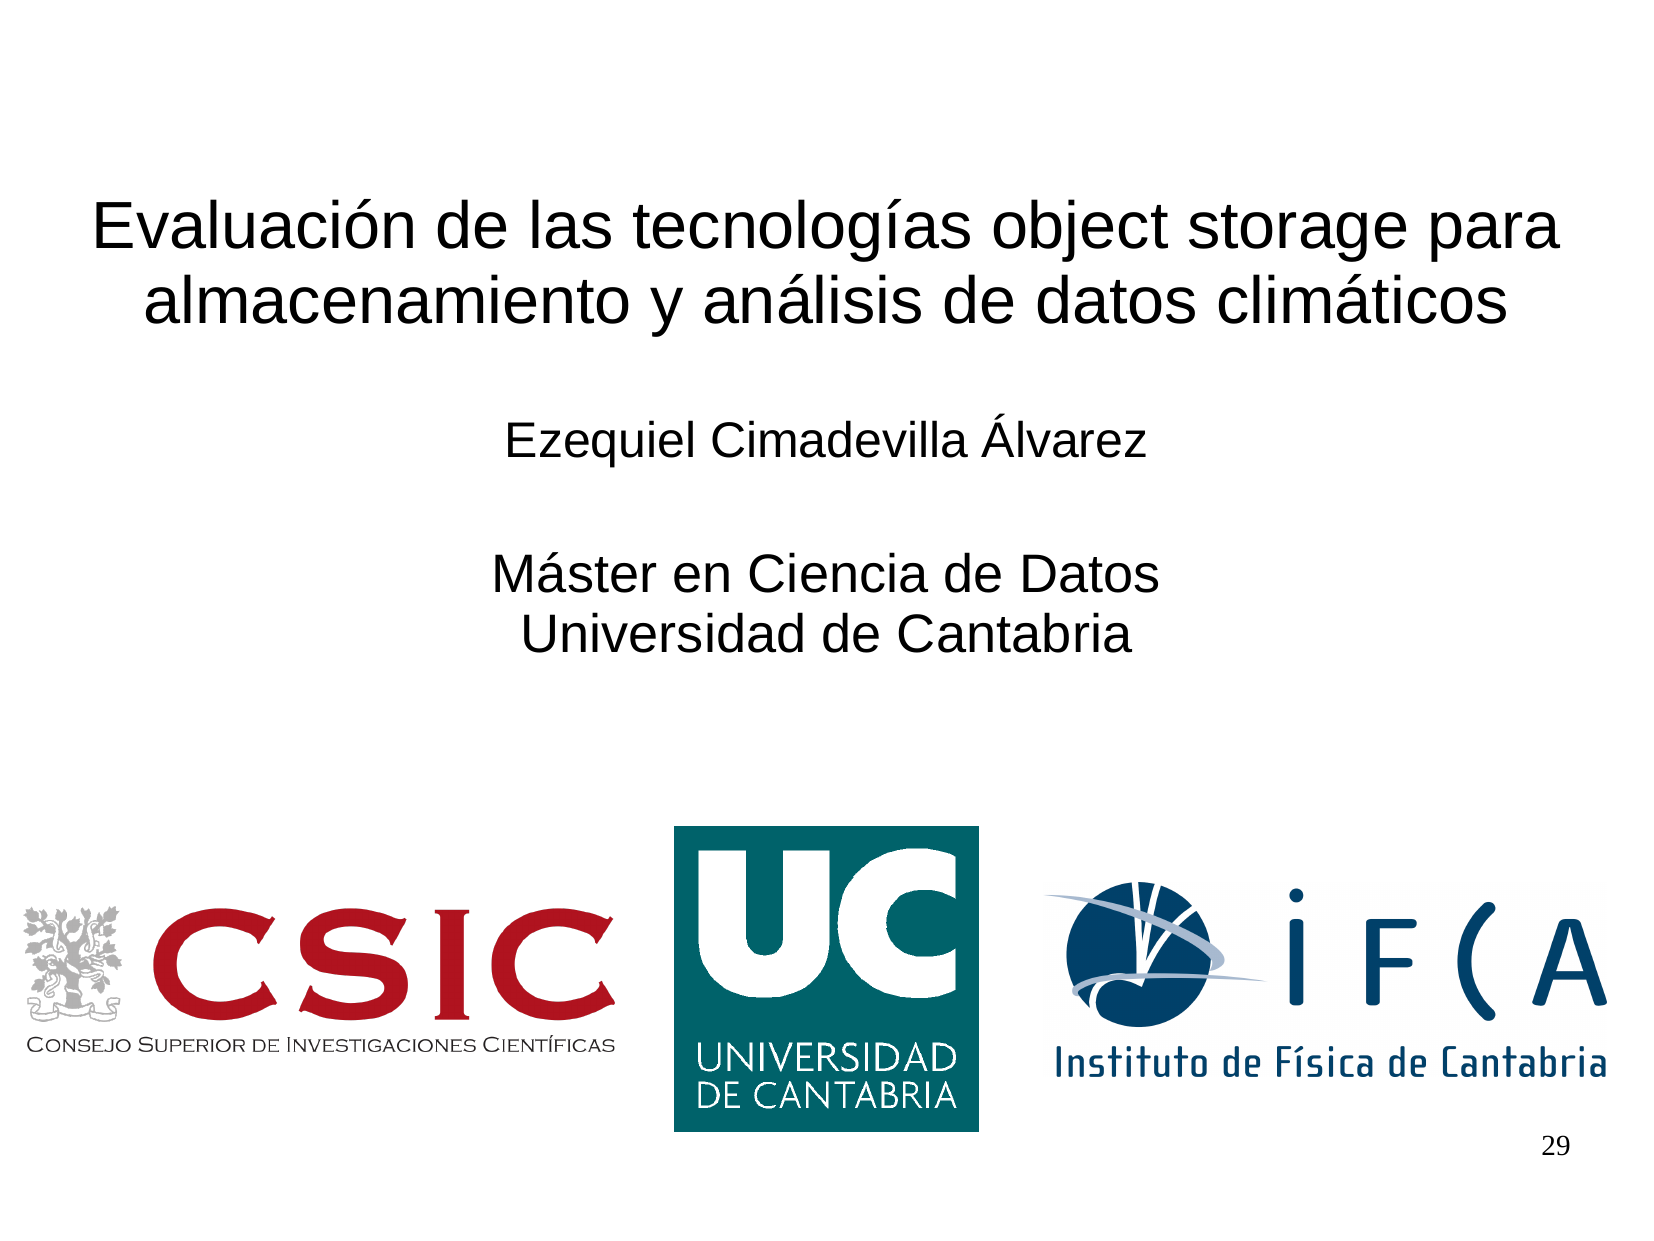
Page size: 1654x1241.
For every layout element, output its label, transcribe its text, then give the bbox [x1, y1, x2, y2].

picture [1043, 882, 1607, 1077]
picture [23, 906, 615, 1052]
picture [674, 826, 979, 1132]
subtitle Evaluación de las tecnologías object storage para almacenamiento y análisis de datos climáticos Ezequiel Cimadevilla Álvarez Máster en Ciencia de Datos Universidad de Cantabria [82, 49, 1571, 804]
